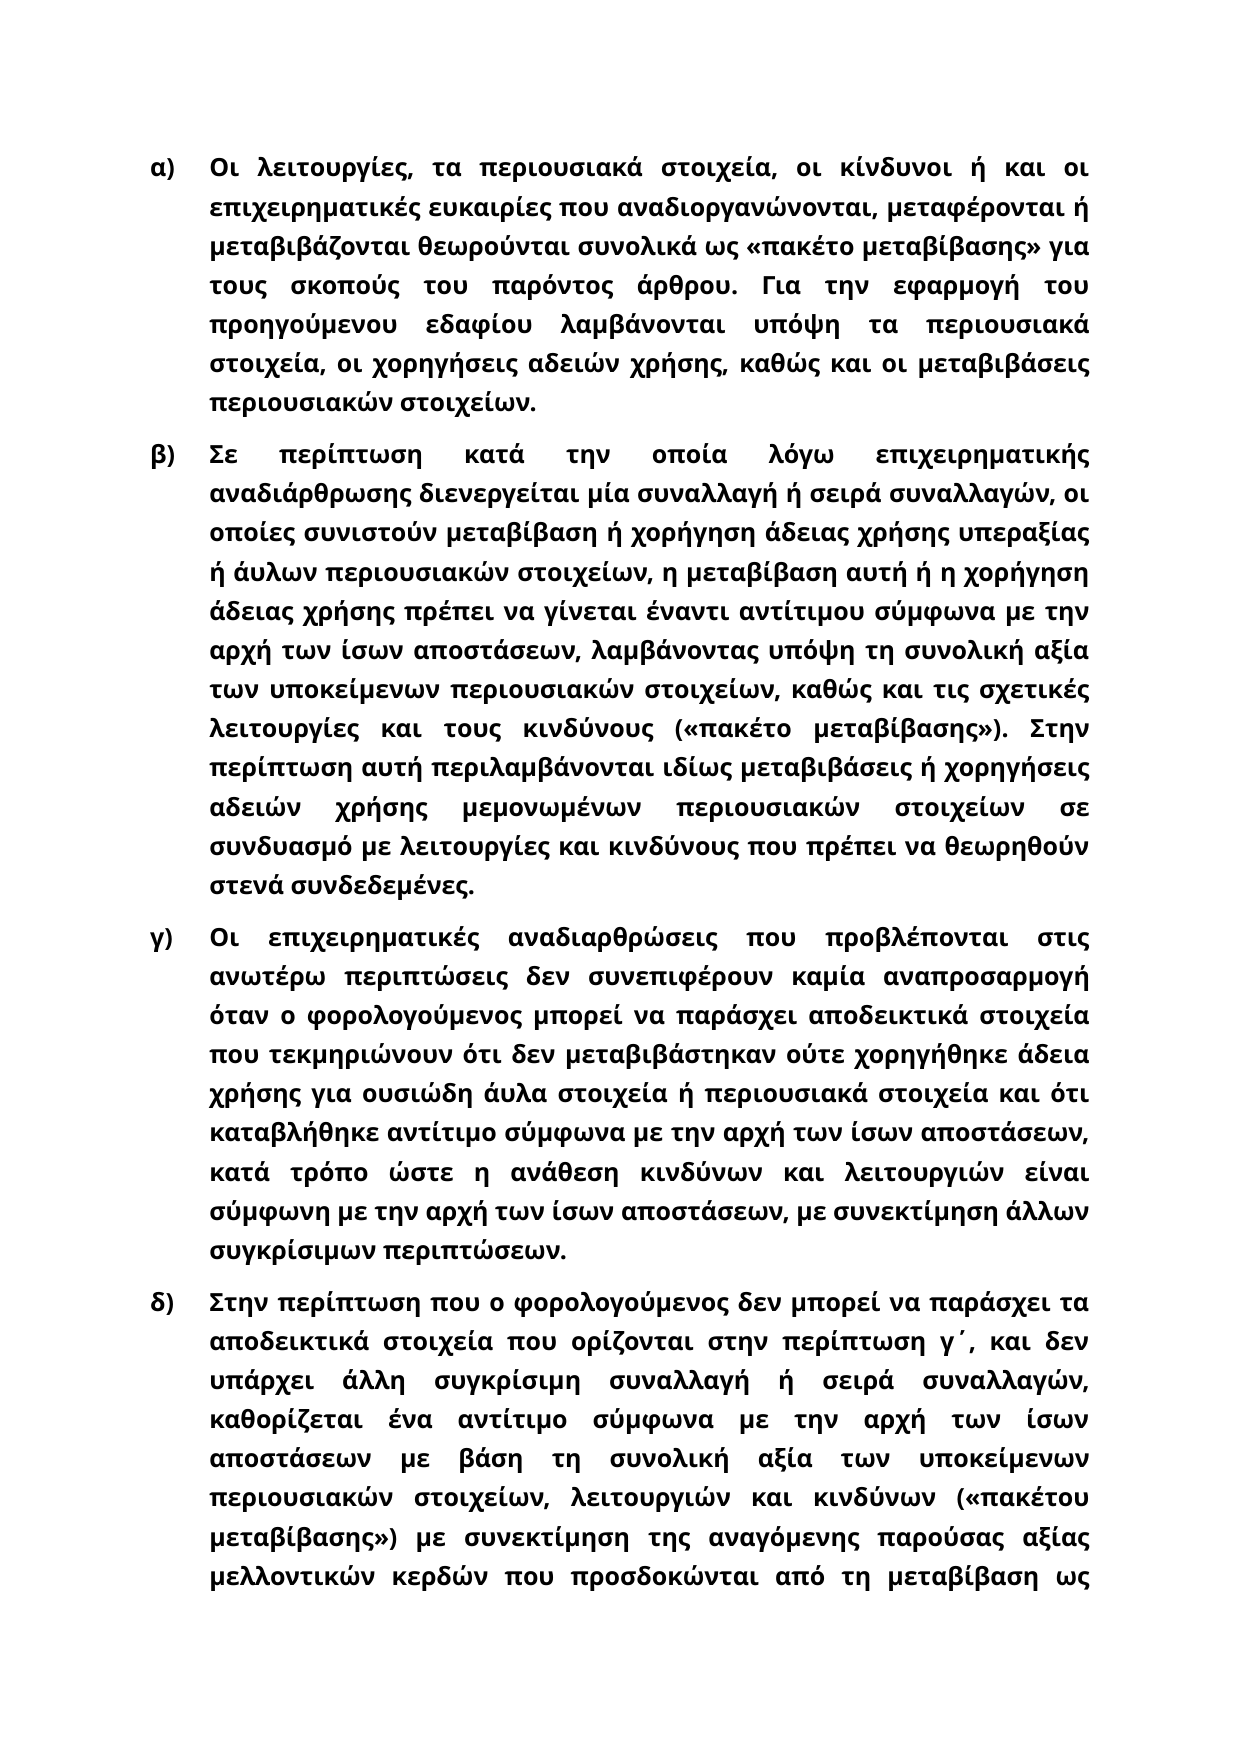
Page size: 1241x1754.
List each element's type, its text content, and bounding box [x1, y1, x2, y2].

list α) Οι λειτουργίες, τα περιουσιακά στοιχεία, οι κίνδυνοι ή και οι επιχειρηματικές ευκαιρίες που αναδιοργανώνονται, μεταφέρονται ή μεταβιβάζονται θεωρούνται συνολικά ως «πακέτο μεταβίβασης» για τους σκοπούς του παρόντος άρθρου. Για την εφαρμογή του προηγούμενου εδαφίου λαμβάνονται υπόψη τα περιουσιακά στοιχεία, οι χορηγήσεις αδειών χρήσης, καθώς και οι μεταβιβάσεις περιουσιακών στοιχείων. [150, 150, 1090, 419]
list δ) Στην περίπτωση που ο φορολογούμενος δεν μπορεί να παράσχει τα αποδεικτικά στοιχεία που ορίζονται στην περίπτωση γ΄, και δεν υπάρχει άλλη συγκρίσιμη συναλλαγή ή σειρά συναλλαγών, καθορίζεται ένα αντίτιμο σύμφωνα με την αρχή των ίσων αποστάσεων με βάση τη συνολική αξία των υποκείμενων περιουσιακών στοιχείων, λειτουργιών και κινδύνων («πακέτου μεταβίβασης») με συνεκτίμηση της αναγόμενης παρούσας αξίας μελλοντικών κερδών που προσδοκώνται από τη μεταβίβαση ως [150, 1284, 1090, 1592]
list β) Σε περίπτωση κατά την οποία λόγω επιχειρηματικής αναδιάρθρωσης διενεργείται μία συναλλαγή ή σειρά συναλλαγών, οι οποίες συνιστούν μεταβίβαση ή χορήγηση άδειας χρήσης υπεραξίας ή άυλων περιουσιακών στοιχείων, η μεταβίβαση αυτή ή η χορήγηση άδειας χρήσης πρέπει να γίνεται έναντι αντίτιμου σύμφωνα με την αρχή των ίσων αποστάσεων, λαμβάνοντας υπόψη τη συνολική αξία των υποκείμενων περιουσιακών στοιχείων, καθώς και τις σχετικές λειτουργίες και τους κινδύνους («πακέτο μεταβίβασης»). Στην περίπτωση αυτή περιλαμβάνονται ιδίως μεταβιβάσεις ή χορηγήσεις αδειών χρήσης μεμονωμένων περιουσιακών στοιχείων σε συνδυασμό με λειτουργίες και κινδύνους που πρέπει να θεωρηθούν στενά συνδεδεμένες. [150, 437, 1090, 902]
list γ) Οι επιχειρηματικές αναδιαρθρώσεις που προβλέπονται στις ανωτέρω περιπτώσεις δεν συνεπιφέρουν καμία αναπροσαρμογή όταν ο φορολογούμενος μπορεί να παράσχει αποδεικτικά στοιχεία που τεκμηριώνουν ότι δεν μεταβιβάστηκαν ούτε χορηγήθηκε άδεια χρήσης για ουσιώδη άυλα στοιχεία ή περιουσιακά στοιχεία και ότι καταβλήθηκε αντίτιμο σύμφωνα με την αρχή των ίσων αποστάσεων, κατά τρόπο ώστε η ανάθεση κινδύνων και λειτουργιών είναι σύμφωνη με την αρχή των ίσων αποστάσεων, με συνεκτίμηση άλλων συγκρίσιμων περιπτώσεων. [150, 919, 1090, 1267]
